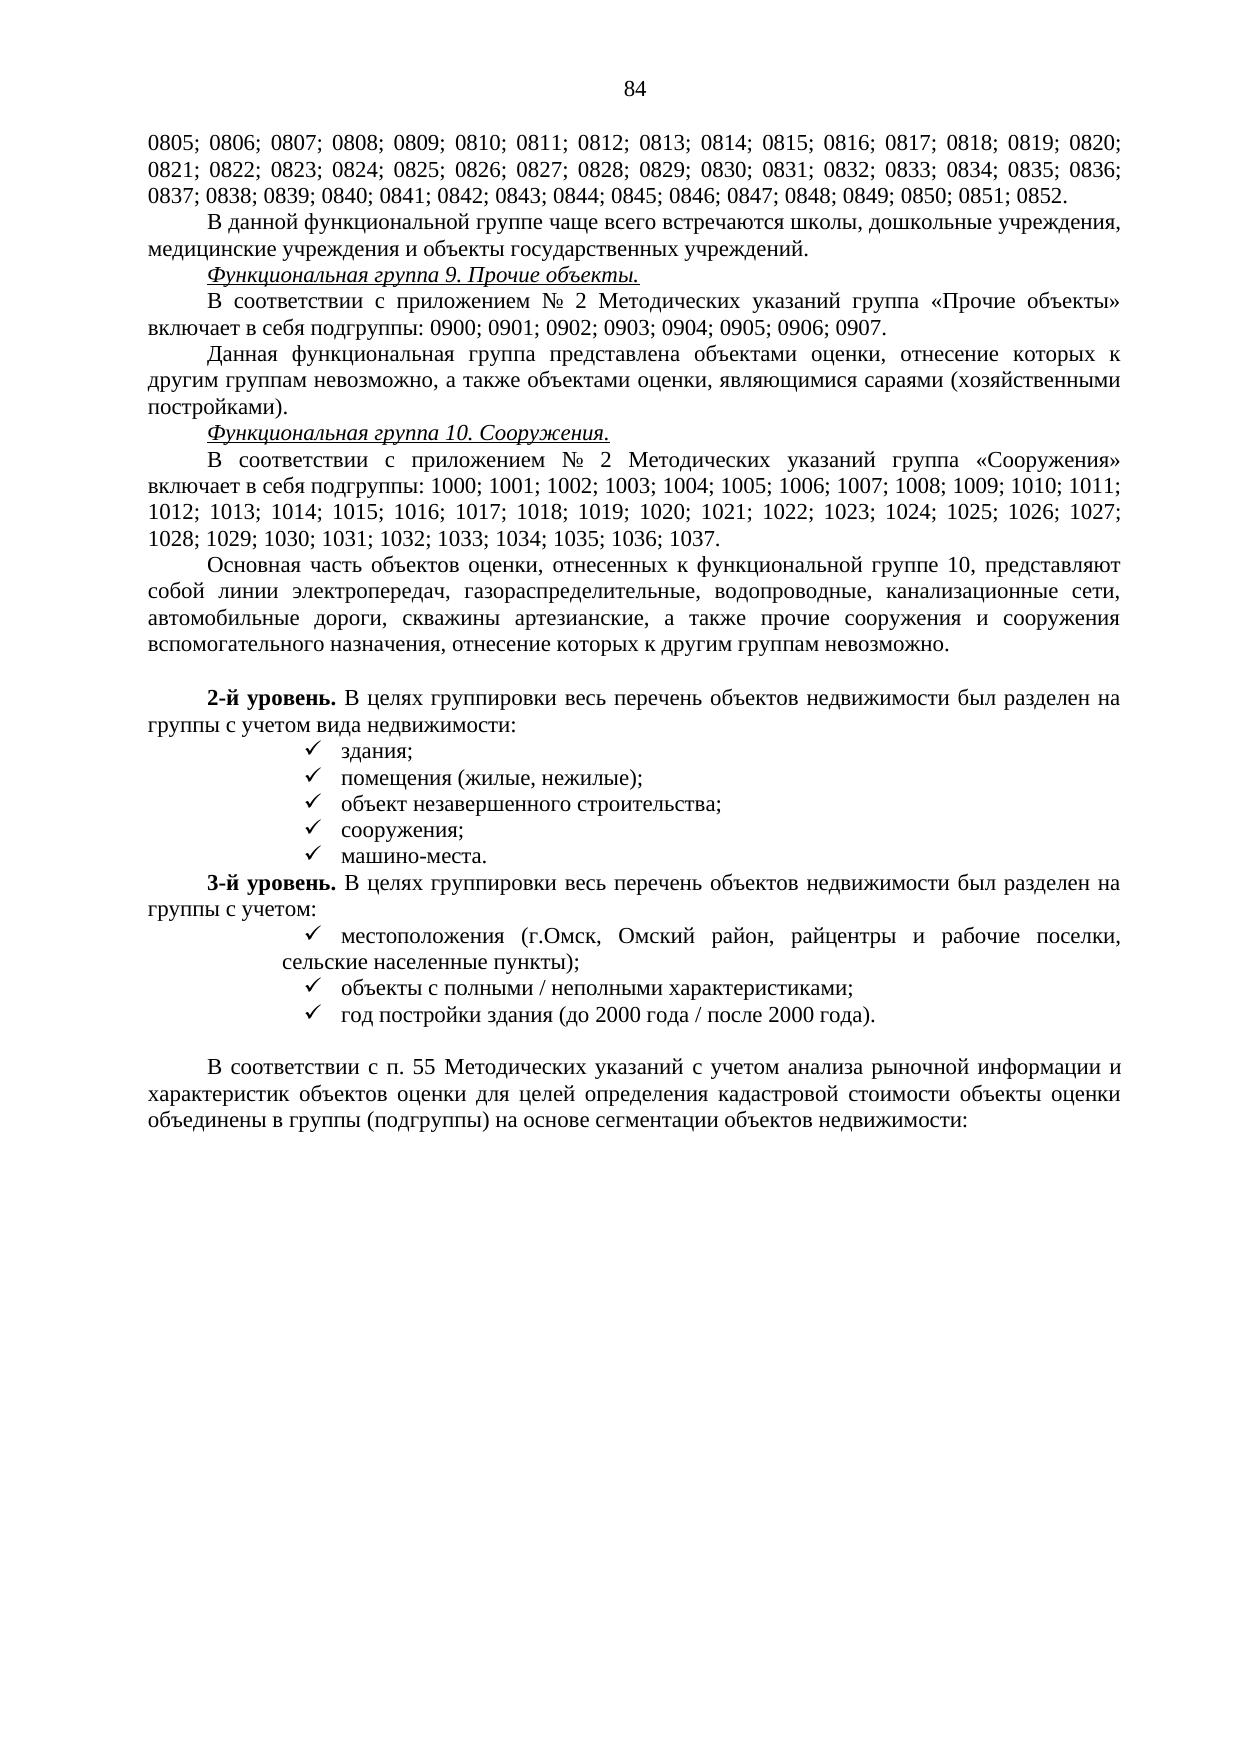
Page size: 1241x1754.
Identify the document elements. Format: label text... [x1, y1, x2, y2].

text 3-й уровень. В целях группировки весь перечень объектов недвижимости был разделен на группы с учетом: [148, 869, 1122, 922]
list здания; [244, 737, 1122, 763]
list год постройки здания (до 2000 года / после 2000 года). [244, 1001, 1122, 1027]
text 0805; 0806; 0807; 0808; 0809; 0810; 0811; 0812; 0813; 0814; 0815; 0816; 0817; 0818; 0819; 0820; 0821; 0822; 0823; 0824; 0825; 0826; 0827; 0828; 0829; 0830; 0831; 0832; 0833; 0834; 0835; 0836; 0837; 0838; 0839; 0840; 0841; 0842; 0843; 0844; 0845; 0846; 0847; 0848; 0849; 0850; 0851; 0852. [148, 129, 1122, 208]
text Функциональная группа 10. Сооружения. [148, 419, 1122, 446]
text В соответствии с приложением № 2 Методических указаний группа «Сооружения» включает в себя подгруппы: 1000; 1001; 1002; 1003; 1004; 1005; 1006; 1007; 1008; 1009; 1010; 1011; 1012; 1013; 1014; 1015; 1016; 1017; 1018; 1019; 1020; 1021; 1022; 1023; 1024; 1025; 1026; 1027; 1028; 1029; 1030; 1031; 1032; 1033; 1034; 1035; 1036; 1037. [148, 446, 1122, 551]
list местоположения (г.Омск, Омский район, райцентры и рабочие поселки, сельские населенные пункты); [244, 922, 1122, 974]
text В соответствии с приложением № 2 Методических указаний группа «Прочие объекты» включает в себя подгруппы: 0900; 0901; 0902; 0903; 0904; 0905; 0906; 0907. [148, 287, 1122, 340]
text 2-й уровень. В целях группировки весь перечень объектов недвижимости был разделен на группы с учетом вида недвижимости: [148, 684, 1122, 737]
text В данной функциональной группе чаще всего встречаются школы, дошкольные учреждения, медицинские учреждения и объекты государственных учреждений. [148, 208, 1122, 261]
list объект незавершенного строительства; [244, 790, 1122, 816]
list помещения (жилые, нежилые); [244, 763, 1122, 790]
text Функциональная группа 9. Прочие объекты. [148, 261, 1122, 287]
list объекты с полными / неполными характеристиками; [244, 974, 1122, 1001]
list машино-места. [244, 843, 1122, 869]
text Данная функциональная группа представлена объектами оценки, отнесение которых к другим группам невозможно, а также объектами оценки, являющимися сараями (хозяйственными постройками). [148, 340, 1122, 419]
text Основная часть объектов оценки, отнесенных к функциональной группе 10, представляют собой линии электропередач, газораспределительные, водопроводные, канализационные сети, автомобильные дороги, скважины артезианские, а также прочие сооружения и сооружения вспомогательного назначения, отнесение которых к другим группам невозможно. [148, 551, 1122, 656]
list сооружения; [244, 816, 1122, 843]
text В соответствии с п. 55 Методических указаний с учетом анализа рыночной информации и характеристик объектов оценки для целей определения кадастровой стоимости объекты оценки объединены в группы (подгруппы) на основе сегментации объектов недвижимости: [148, 1053, 1122, 1132]
